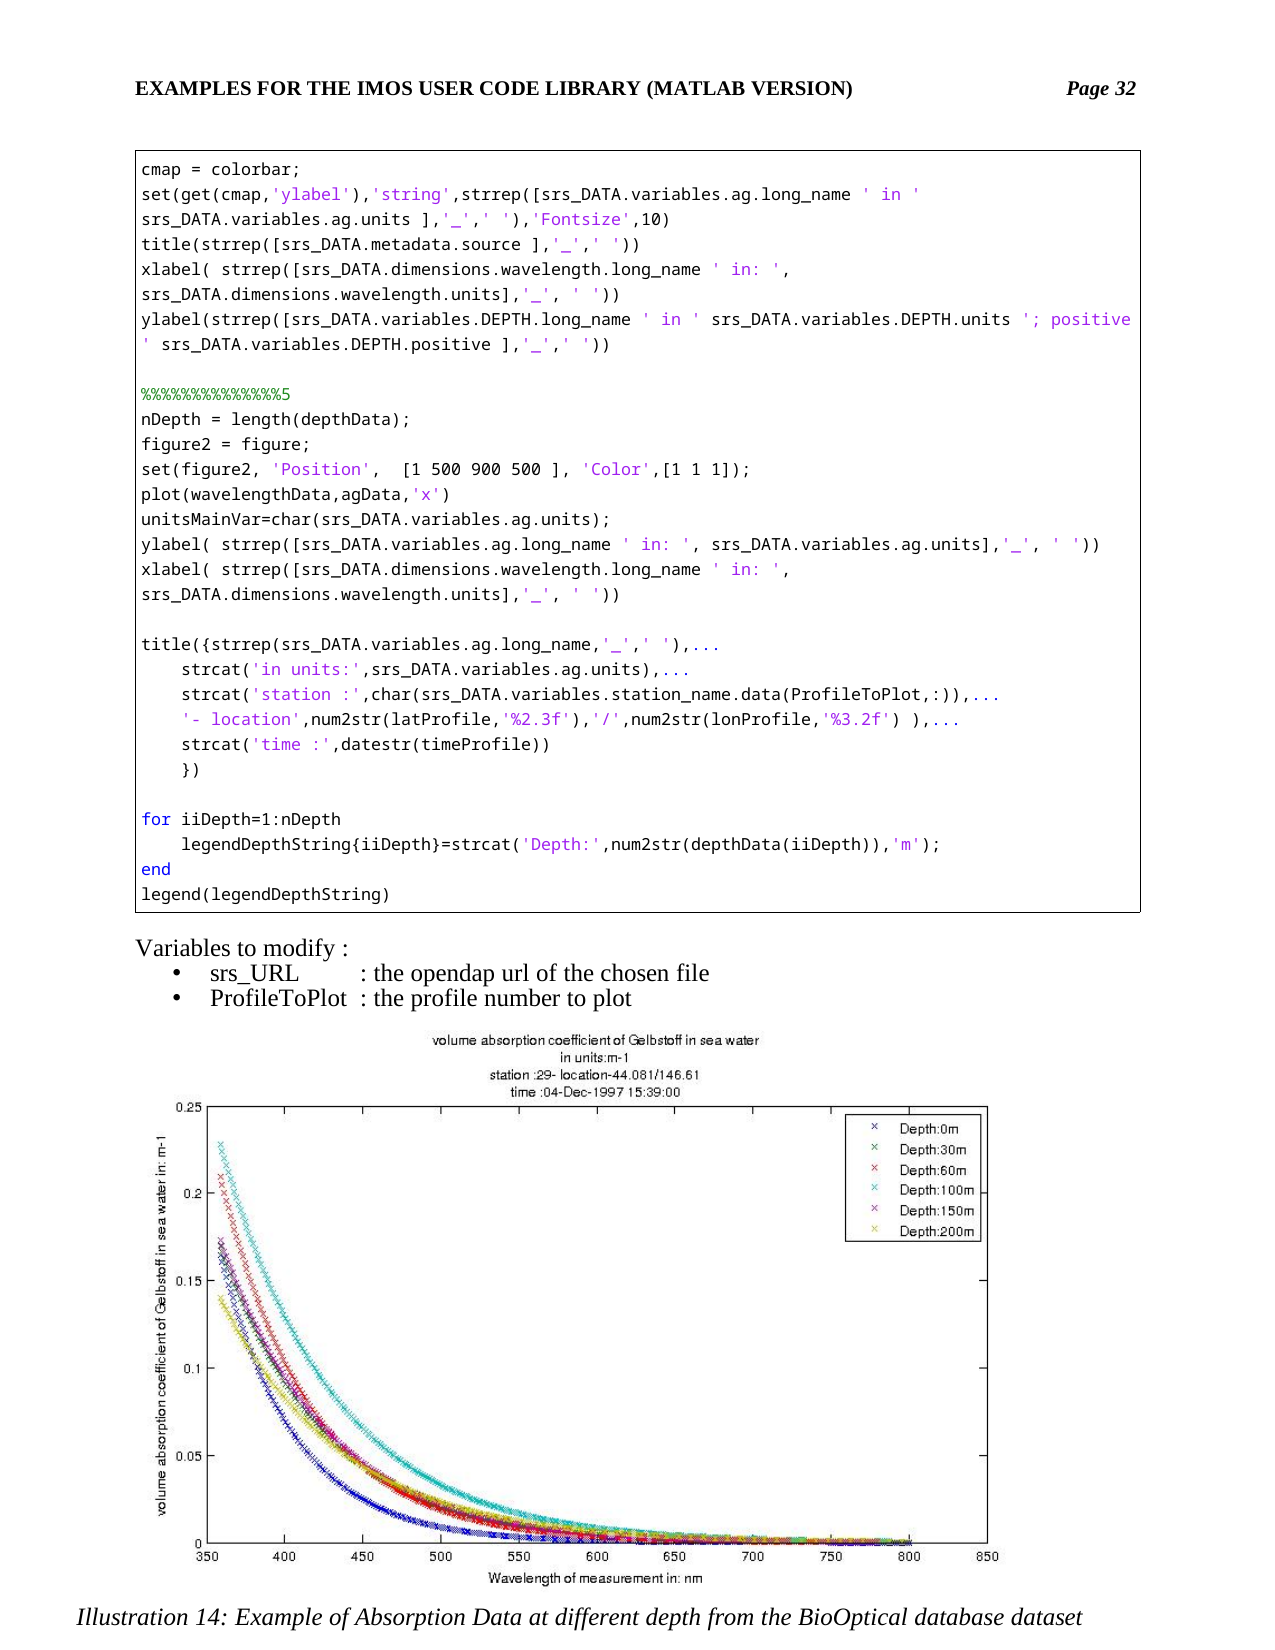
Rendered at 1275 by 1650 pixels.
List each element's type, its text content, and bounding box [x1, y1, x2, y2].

list ProfileToPlot : the profile number to plot [172, 987, 1140, 1012]
text Variables to modify : [135, 937, 1140, 962]
text Illustration 14: Example of Absorption Data at different depth from the BioOptical database dataset [76, 1606, 1211, 1631]
picture [76, 1030, 1082, 1606]
table_header cmap = colorbar; set(get(cmap,'ylabel'),'string',strrep([srs_DATA.variables.ag.long_name ' in ' srs_DATA.variables.ag.units ],'_',' '),'Fontsize',10) title(strrep([srs_DATA.metadata.source ],'_',' ')) xlabel( strrep([srs_DATA.dimensions.wavelength.long_name ' in: ', srs_DATA.dimensions.wavelength.units],'_', ' ')) ylabel(strrep([srs_DATA.variables.DEPTH.long_name ' in ' srs_DATA.variables.DEPTH.units '; positive ' srs_DATA.variables.DEPTH.positive ],'_',' ')) %%%%%%%%%%%%%%5 nDepth = length(depthData); figure2 = figure; set(figure2, 'Position', [1 500 900 500 ], 'Color',[1 1 1]); plot(wavelengthData,agData,'x') unitsMainVar=char(srs_DATA.variables.ag.units); ylabel( strrep([srs_DATA.variables.ag.long_name ' in: ', srs_DATA.variables.ag.units],'_', ' ')) xlabel( strrep([srs_DATA.dimensions.wavelength.long_name ' in: ', srs_DATA.dimensions.wavelength.units],'_', ' ')) title({strrep(srs_DATA.variables.ag.long_name,'_',' '),... strcat('in units:',srs_DATA.variables.ag.units),... strcat('station :',char(srs_DATA.variables.station_name.data(ProfileToPlot,:)),... '- location',num2str(latProfile,'%2.3f'),'/',num2str(lonProfile,'%3.2f') ),... strcat('time :',datestr(timeProfile)) }) for iiDepth=1:nDepth legendDepthString{iiDepth}=strcat('Depth:',num2str(depthData(iiDepth)),'m'); end legend(legendDepthString) [136, 151, 1140, 912]
list srs_URL : the opendap url of the chosen file [172, 962, 1140, 987]
